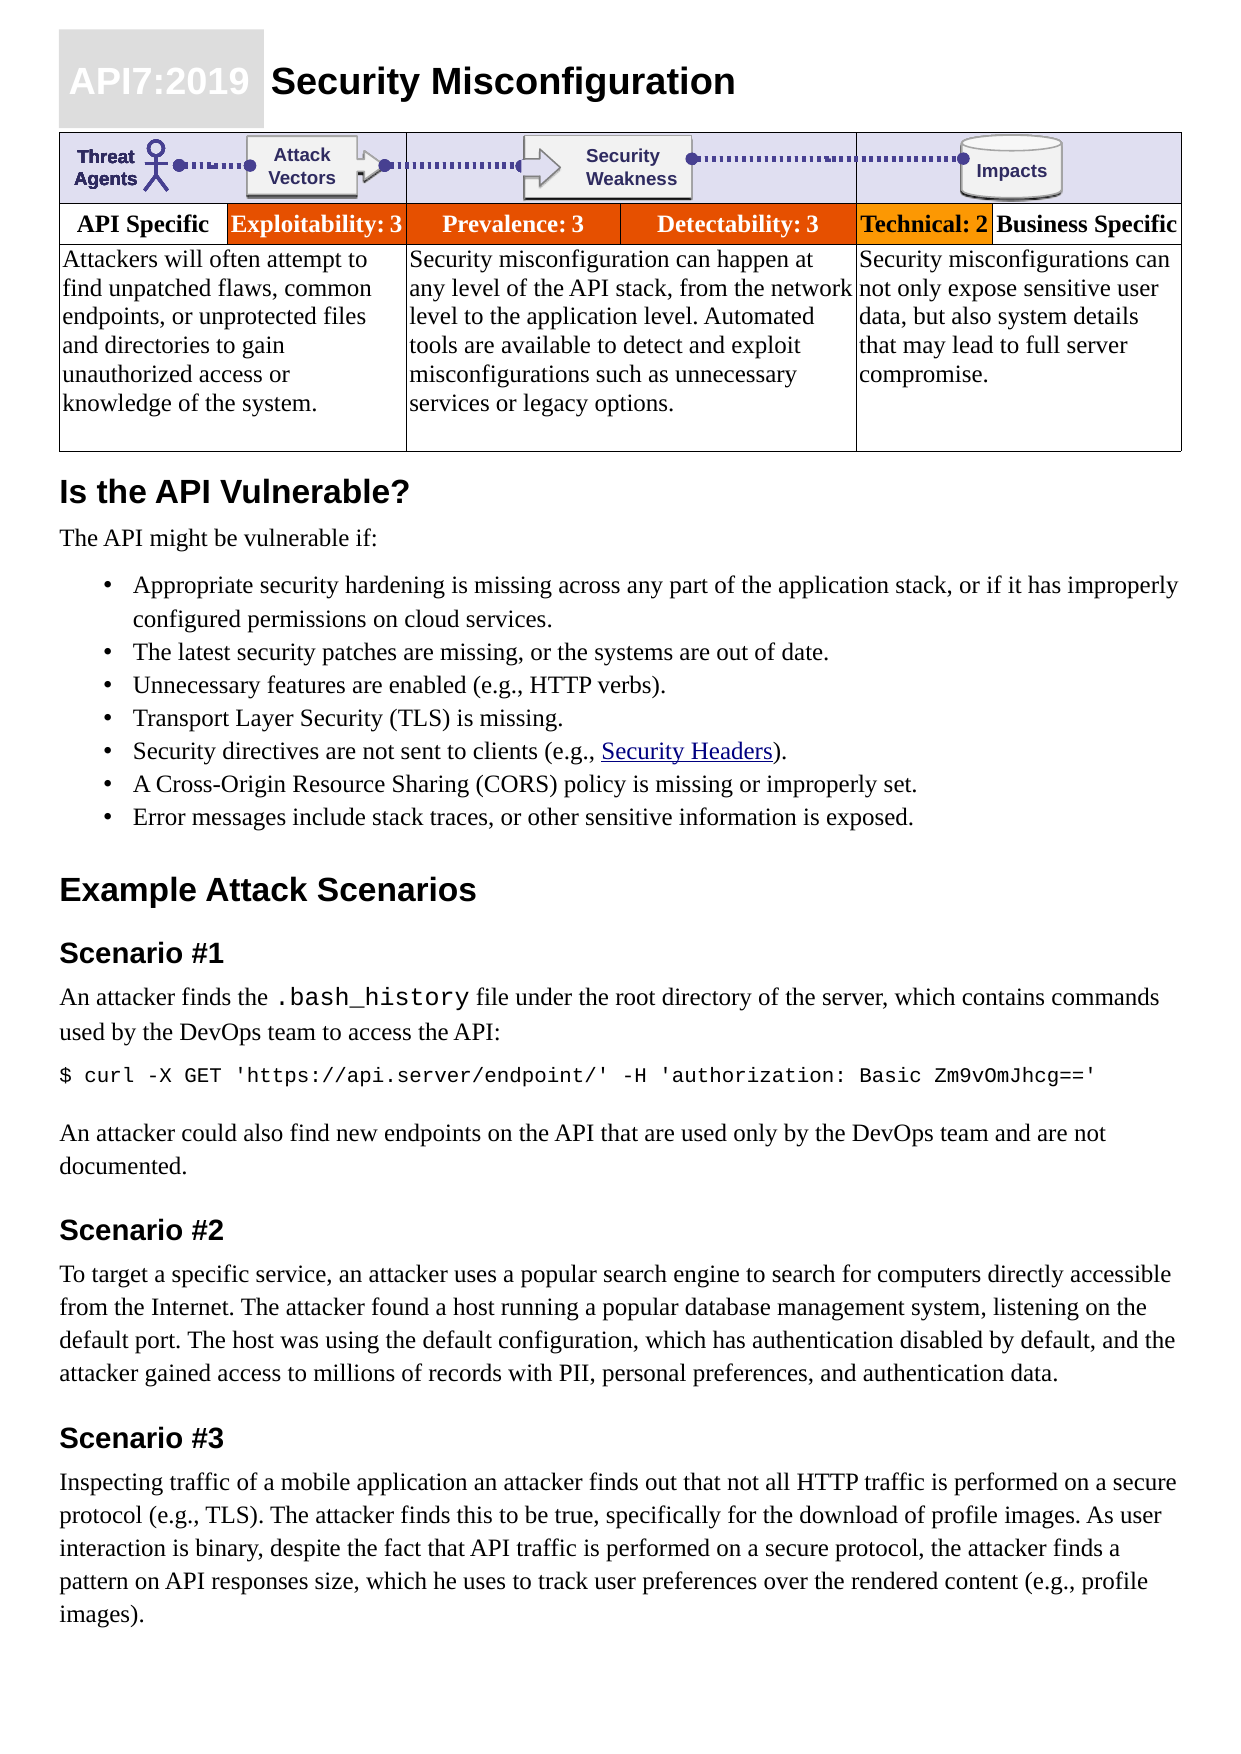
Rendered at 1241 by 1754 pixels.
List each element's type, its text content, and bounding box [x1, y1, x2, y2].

table_header [620, 133, 856, 203]
text Inspecting traffic of a mobile application an attacker finds out that not all HTTP traffic is performed on a secure protocol (e.g., TLS). The attacker finds this to be true, specifically for the download of profile images. As user interaction is binary, despite the fact that API traffic is performed on a secure protocol, the attacker finds a pattern on API responses size, which he uses to track user preferences over the rendered content (e.g., profile images). [59, 1467, 1181, 1628]
list Error messages include stack traces, or other sensitive information is exposed. [103, 802, 1181, 831]
list Appropriate security hardening is missing across any part of the application stack, or if it has improperly configured permissions on cloud services. [103, 571, 1181, 632]
table_cell Security misconfiguration can happen at any level of the API stack, from the network level to the application level. Automated tools are available to detect and exploit misconfigurations such as unnecessary services or legacy options. [407, 245, 856, 451]
text An attacker could also find new endpoints on the API that are used only by the DevOps team and are not documented. [59, 1118, 1181, 1180]
table_header [407, 133, 620, 203]
subtitle Is the API Vulnerable? [59, 472, 1181, 511]
table_cell API Specific [60, 204, 227, 244]
list The latest security patches are missing, or the systems are out of date. [103, 637, 1181, 665]
subtitle Scenario #1 [59, 936, 1181, 970]
subtitle Scenario #3 [59, 1421, 1181, 1454]
list Transport Layer Security (TLS) is missing. [103, 703, 1181, 731]
table_header [227, 133, 406, 203]
text To target a specific service, an attacker uses a popular search engine to search for computers directly accessible from the Internet. The attacker found a host running a popular database management system, listening on the default port. The host was using the default configuration, which has authentication disabled by default, and the attacker gained access to millions of records with PII, personal preferences, and authentication data. [59, 1259, 1181, 1387]
text An attacker finds the .bash_history file under the root directory of the server, which contains commands used by the DevOps team to access the API: [59, 982, 1181, 1046]
table_cell Detectability: 3 [621, 204, 856, 244]
list A Cross-Origin Resource Sharing (CORS) policy is missing or improperly set. [103, 769, 1181, 797]
text The API might be vulnerable if: [59, 523, 1181, 552]
list Unnecessary features are enabled (e.g., HTTP verbs). [103, 670, 1181, 698]
subtitle Example Attack Scenarios [59, 870, 1181, 909]
table_cell Business Specific [993, 204, 1181, 244]
text $ curl -X GET 'https://api.server/endpoint/' -H 'authorization: Basic Zm9vOmJhcg==' [59, 1065, 1181, 1088]
table_header [60, 133, 227, 203]
table_header [992, 133, 1181, 203]
table_cell Attackers will often attempt to find unpatched flaws, common endpoints, or unprotected files and directories to gain unauthorized access or knowledge of the system. [60, 245, 406, 451]
table_cell Prevalence: 3 [407, 204, 620, 244]
table_header [857, 133, 992, 203]
table_cell Security misconfigurations can not only expose sensitive user data, but also system details that may lead to full server compromise. [857, 245, 1181, 451]
table_cell Exploitability: 3 [228, 204, 406, 244]
table_cell Technical: 2 [857, 204, 992, 244]
list Security directives are not sent to clients (e.g., Security Headers). [103, 736, 1181, 764]
subtitle Scenario #2 [59, 1213, 1181, 1247]
